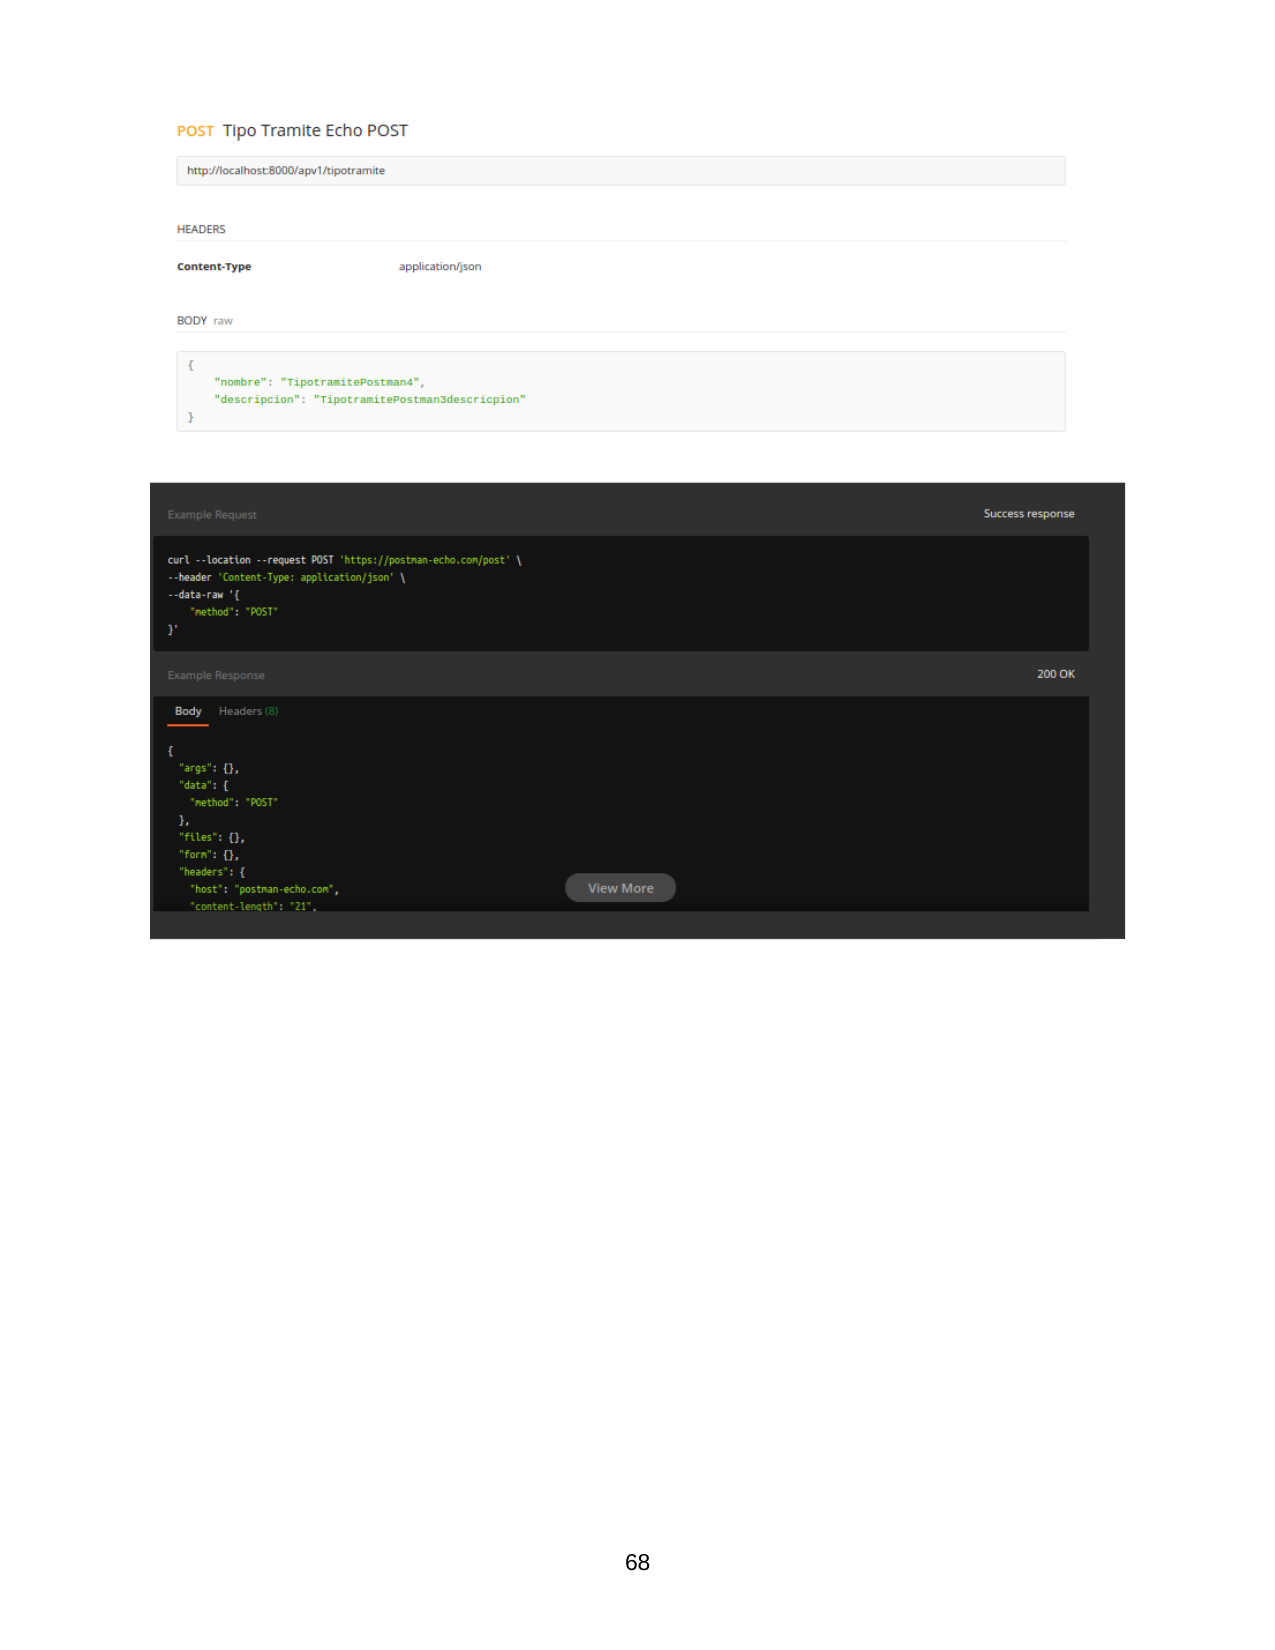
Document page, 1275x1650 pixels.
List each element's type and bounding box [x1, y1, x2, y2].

picture [150, 112, 1125, 961]
